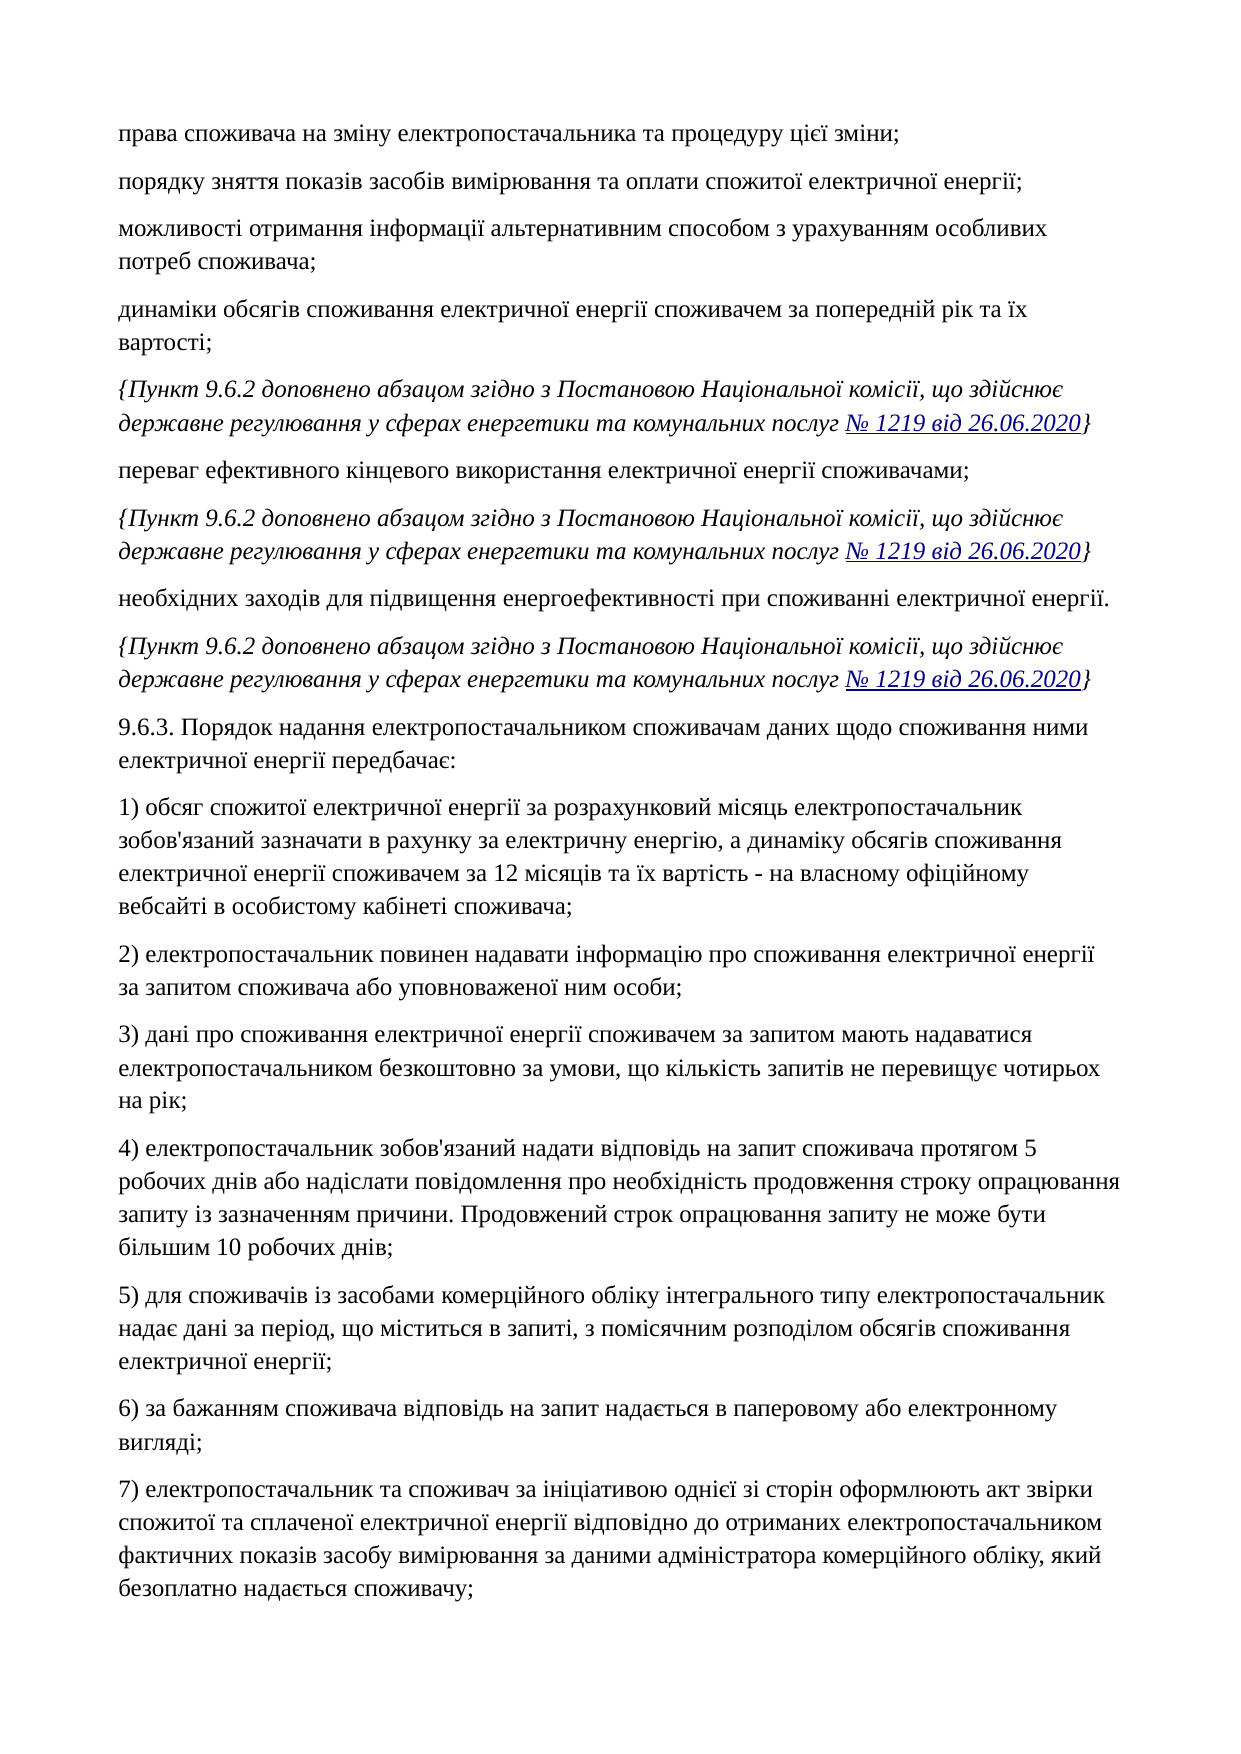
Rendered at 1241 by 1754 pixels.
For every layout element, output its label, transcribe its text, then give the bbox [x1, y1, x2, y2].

text 7) електропостачальник та споживач за ініціативою однієї зі сторін оформлюють акт звірки спожитої та сплаченої електричної енергії відповідно до отриманих електропостачальником фактичних показів засобу вимірювання за даними адміністратора комерційного обліку, який безоплатно надається споживачу; [118, 1474, 1122, 1602]
text права споживача на зміну електропостачальника та процедуру цієї зміни; [118, 118, 1122, 147]
text можливості отримання інформації альтернативним способом з урахуванням особливих потреб споживача; [118, 213, 1122, 275]
text порядку зняття показів засобів вимірювання та оплати спожитої електричної енергії; [118, 166, 1122, 194]
text 2) електропостачальник повинен надавати інформацію про споживання електричної енергії за запитом споживача або уповноваженої ним особи; [118, 939, 1122, 1001]
text 1) обсяг спожитої електричної енергії за розрахунковий місяць електропостачальник зобов'язаний зазначати в рахунку за електричну енергію, а динаміку обсягів споживання електричної енергії споживачем за 12 місяців та їх вартість - на власному офіційному вебсайті в особистому кабінеті споживача; [118, 792, 1122, 920]
text {Пункт 9.6.2 доповнено абзацом згідно з Постановою Національної комісії, що здійснює державне регулювання у сферах енергетики та комунальних послуг № 1219 від 26.06.2020} [118, 631, 1122, 693]
text 4) електропостачальник зобов'язаний надати відповідь на запит споживача протягом 5 робочих днів або надіслати повідомлення про необхідність продовження строку опрацювання запиту із зазначенням причини. Продовжений строк опрацювання запиту не може бути більшим 10 робочих днів; [118, 1133, 1122, 1261]
text 9.6.3. Порядок надання електропостачальником споживачам даних щодо споживання ними електричної енергії передбачає: [118, 712, 1122, 773]
text динаміки обсягів споживання електричної енергії споживачем за попередній рік та їх вартості; [118, 294, 1122, 356]
text {Пункт 9.6.2 доповнено абзацом згідно з Постановою Національної комісії, що здійснює державне регулювання у сферах енергетики та комунальних послуг № 1219 від 26.06.2020} [118, 374, 1122, 436]
text 6) за бажанням споживача відповідь на запит надається в паперовому або електронному вигляді; [118, 1393, 1122, 1455]
text 5) для споживачів із засобами комерційного обліку інтегрального типу електропостачальник надає дані за період, що міститься в запиті, з помісячним розподілом обсягів споживання електричної енергії; [118, 1280, 1122, 1375]
text необхідних заходів для підвищення енергоефективності при споживанні електричної енергії. [118, 583, 1122, 612]
text переваг ефективного кінцевого використання електричної енергії споживачами; [118, 455, 1122, 484]
text 3) дані про споживання електричної енергії споживачем за запитом мають надаватися електропостачальником безкоштовно за умови, що кількість запитів не перевищує чотирьох на рік; [118, 1019, 1122, 1114]
text {Пункт 9.6.2 доповнено абзацом згідно з Постановою Національної комісії, що здійснює державне регулювання у сферах енергетики та комунальних послуг № 1219 від 26.06.2020} [118, 503, 1122, 564]
